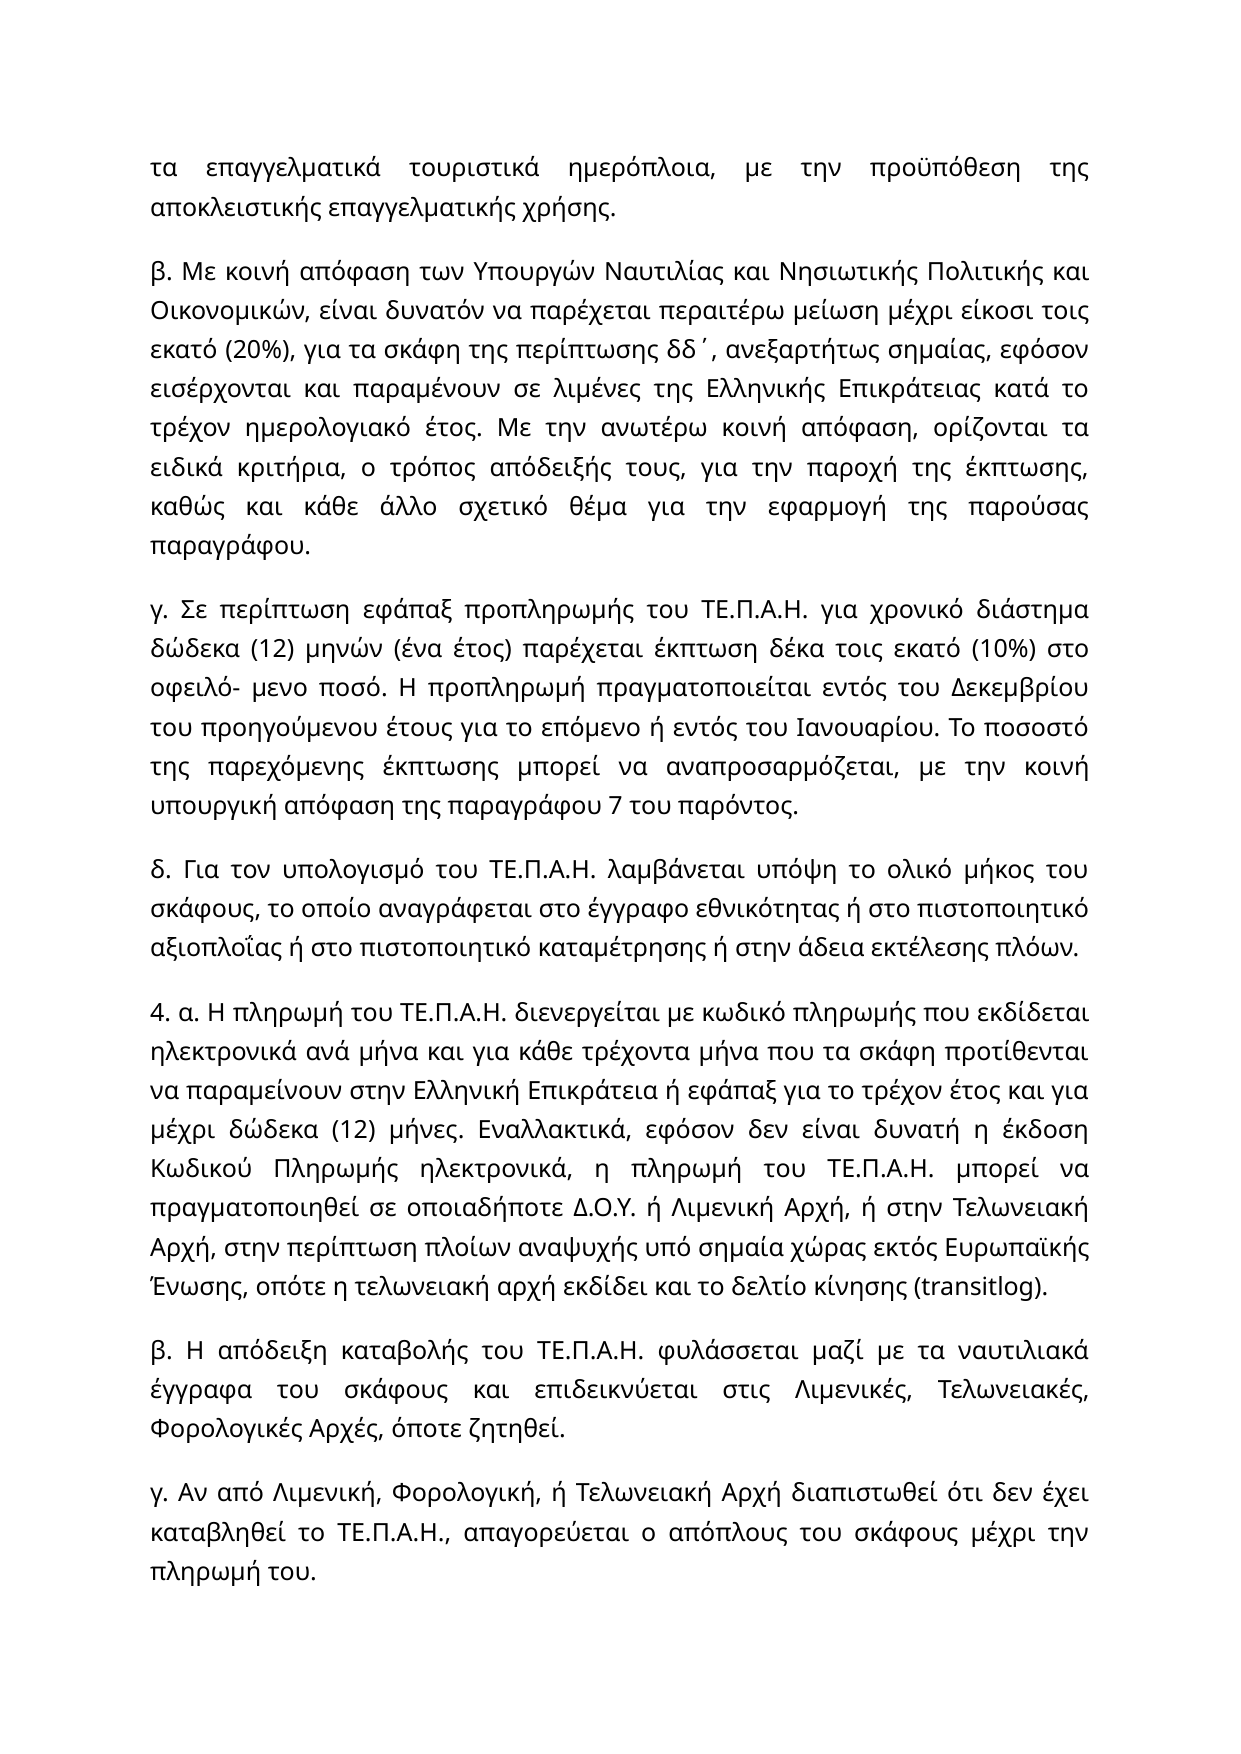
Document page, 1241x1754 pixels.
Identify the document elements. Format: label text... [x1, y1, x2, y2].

text γ. Σε περίπτωση εφάπαξ προπληρωμής του ΤΕ.Π.Α.Η. για χρονικό διάστημα δώδεκα (12) μηνών (ένα έτος) παρέχεται έκπτωση δέκα τοις εκατό (10%) στο οφειλό- μενο ποσό. Η προπληρωμή πραγματοποιείται εντός του Δεκεμβρίου του προηγούμενου έτους για το επόμενο ή εντός του Ιανουαρίου. Το ποσοστό της παρεχόμενης έκπτωσης μπορεί να αναπροσαρμόζεται, με την κοινή υπουργική απόφαση της παραγράφου 7 του παρόντος. [150, 592, 1090, 822]
text β. Η απόδειξη καταβολής του ΤΕ.Π.Α.Η. φυλάσσεται μαζί με τα ναυτιλιακά έγγραφα του σκάφους και επιδεικνύεται στις Λιμενικές, Τελωνειακές, Φορολογικές Αρχές, όποτε ζητηθεί. [150, 1332, 1090, 1445]
text δ. Για τον υπολογισμό του ΤΕ.Π.Α.Η. λαμβάνεται υπόψη το ολικό μήκος του σκάφους, το οποίο αναγράφεται στο έγγραφο εθνικότητας ή στο πιστοποιητικό αξιοπλοΐας ή στο πιστοποιητικό καταμέτρησης ή στην άδεια εκτέλεσης πλόων. [150, 852, 1090, 964]
text β. Με κοινή απόφαση των Υπουργών Ναυτιλίας και Νησιωτικής Πολιτικής και Οικονομικών, είναι δυνατόν να παρέχεται περαιτέρω μείωση μέχρι είκοσι τοις εκατό (20%), για τα σκάφη της περίπτωσης δδ΄, ανεξαρτήτως σημαίας, εφόσον εισέρχονται και παραμένουν σε λιμένες της Ελληνικής Επικράτειας κατά το τρέχον ημερολογιακό έτος. Με την ανωτέρω κοινή απόφαση, ορίζονται τα ειδικά κριτήρια, ο τρόπος απόδειξής τους, για την παροχή της έκπτωσης, καθώς και κάθε άλλο σχετικό θέμα για την εφαρμογή της παρούσας παραγράφου. [150, 253, 1090, 562]
text γ. Αν από Λιμενική, Φορολογική, ή Τελωνειακή Αρχή διαπιστωθεί ότι δεν έχει καταβληθεί το ΤΕ.Π.Α.Η., απαγορεύεται ο απόπλους του σκάφους μέχρι την πληρωμή του. [150, 1475, 1090, 1587]
text τα επαγγελματικά τουριστικά ημερόπλοια, με την προϋπόθεση της αποκλειστικής επαγγελματικής χρήσης. [150, 150, 1090, 223]
text 4. α. Η πληρωμή του ΤΕ.Π.Α.Η. διενεργείται με κωδικό πληρωμής που εκδίδεται ηλεκτρονικά ανά μήνα και για κάθε τρέχοντα μήνα που τα σκάφη προτίθενται να παραμείνουν στην Ελληνική Επικράτεια ή εφάπαξ για το τρέχον έτος και για μέχρι δώδεκα (12) μήνες. Εναλλακτικά, εφόσον δεν είναι δυνατή η έκδοση Κωδικού Πληρωμής ηλεκτρονικά, η πληρωμή του ΤΕ.Π.Α.Η. μπορεί να πραγματοποιηθεί σε οποιαδήποτε Δ.Ο.Υ. ή Λιμενική Αρχή, ή στην Τελωνειακή Αρχή, στην περίπτωση πλοίων αναψυχής υπό σημαία χώρας εκτός Ευρωπαϊκής Ένωσης, οπότε η τελωνειακή αρχή εκδίδει και το δελτίο κίνησης (transitlog). [150, 994, 1090, 1302]
